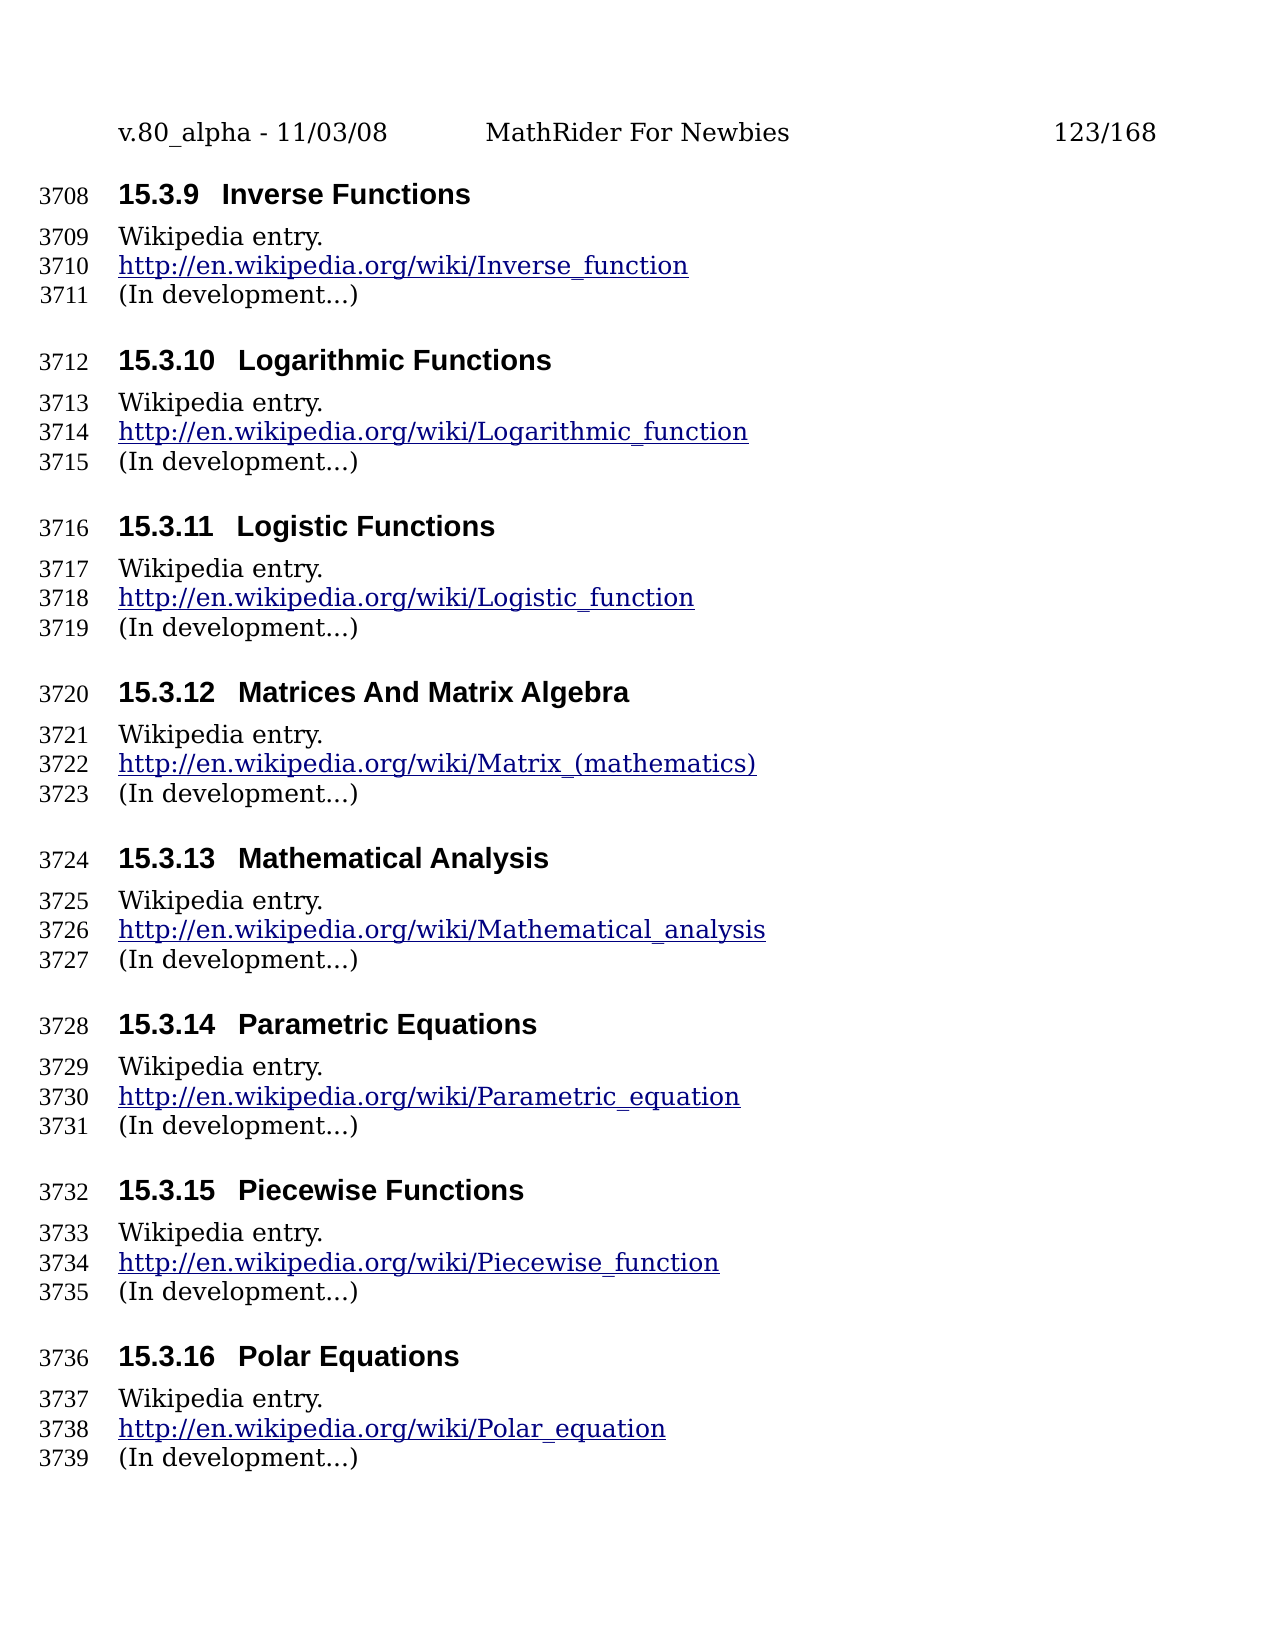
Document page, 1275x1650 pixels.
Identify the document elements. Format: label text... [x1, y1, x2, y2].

text http://en.wikipedia.org/wiki/Mathematical_analysis [118, 916, 1157, 945]
text (In development...) [118, 447, 1157, 476]
text (In development...) [118, 613, 1157, 642]
text (In development...) [118, 1443, 1157, 1472]
text http://en.wikipedia.org/wiki/Inverse_function [118, 251, 1157, 281]
text http://en.wikipedia.org/wiki/Matrix_(mathematics) [118, 749, 1157, 779]
text Wikipedia entry. [118, 886, 1157, 916]
text Wikipedia entry. [118, 1384, 1157, 1414]
subtitle Inverse Functions [118, 177, 1157, 210]
subtitle Piecewise Functions [118, 1173, 1157, 1207]
text Wikipedia entry. [118, 1052, 1157, 1082]
text http://en.wikipedia.org/wiki/Logistic_function [118, 583, 1157, 613]
subtitle Matrices And Matrix Algebra [118, 675, 1157, 708]
subtitle Logistic Functions [118, 509, 1157, 542]
text (In development...) [118, 1277, 1157, 1306]
subtitle Logarithmic Functions [118, 343, 1157, 376]
text http://en.wikipedia.org/wiki/Piecewise_function [118, 1248, 1157, 1277]
text Wikipedia entry. [118, 222, 1157, 251]
text http://en.wikipedia.org/wiki/Parametric_equation [118, 1082, 1157, 1111]
text Wikipedia entry. [118, 720, 1157, 749]
text (In development...) [118, 779, 1157, 808]
subtitle Polar Equations [118, 1339, 1157, 1373]
text http://en.wikipedia.org/wiki/Polar_equation [118, 1414, 1157, 1443]
text (In development...) [118, 281, 1157, 310]
text Wikipedia entry. [118, 388, 1157, 417]
subtitle Parametric Equations [118, 1007, 1157, 1041]
text (In development...) [118, 945, 1157, 974]
text Wikipedia entry. [118, 554, 1157, 583]
subtitle Mathematical Analysis [118, 841, 1157, 874]
text Wikipedia entry. [118, 1218, 1157, 1248]
text (In development...) [118, 1111, 1157, 1140]
text http://en.wikipedia.org/wiki/Logarithmic_function [118, 417, 1157, 447]
